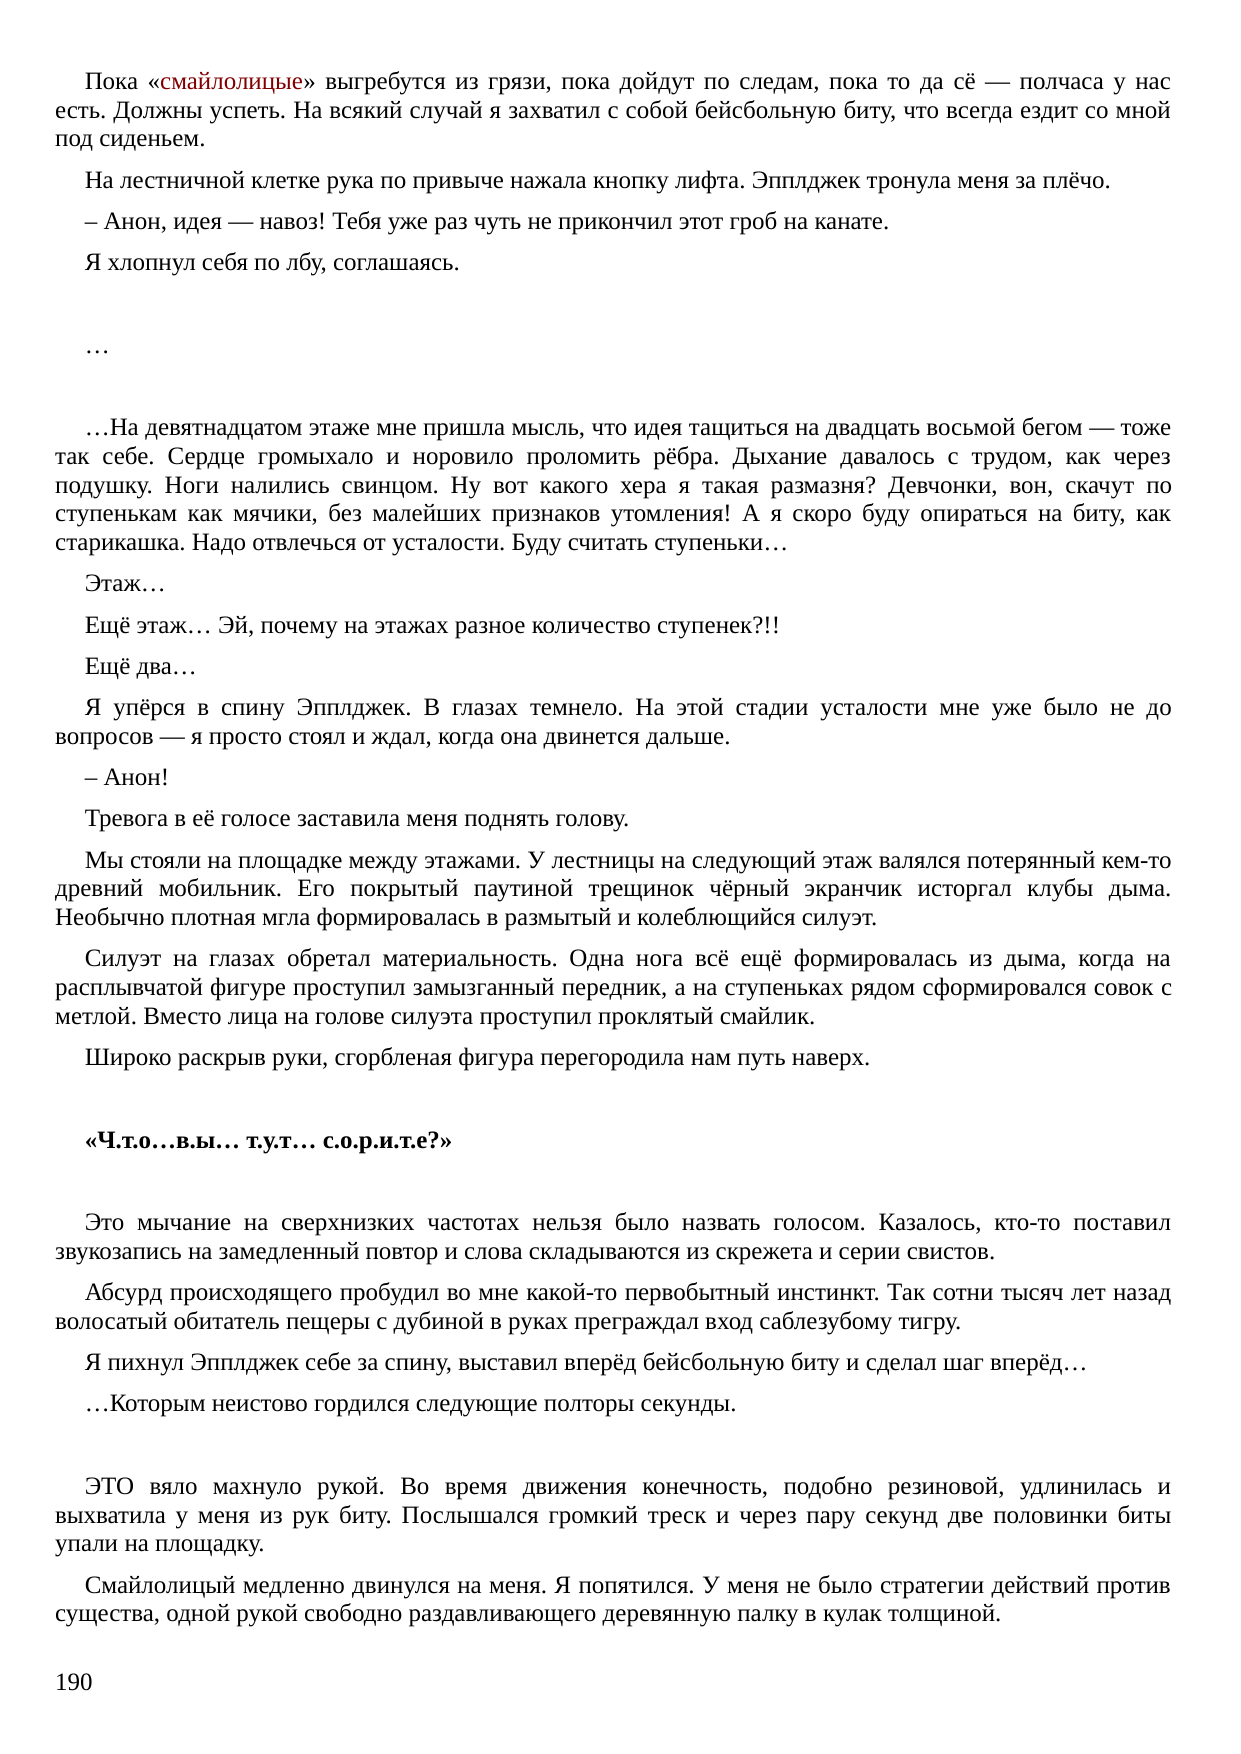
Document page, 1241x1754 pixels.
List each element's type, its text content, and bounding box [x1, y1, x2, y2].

text Ещё два… [55, 651, 1173, 680]
text – Анон, идея — навоз! Тебя уже раз чуть не прикончил этот гроб на канате. [55, 206, 1173, 235]
text ЭТО вяло махнуло рукой. Во время движения конечность, подобно резиновой, удлинилась и выхватила у меня из рук биту. Послышался громкий треск и через пару секунд две половинки биты упали на площадку. [55, 1471, 1173, 1557]
text Тревога в её голосе заставила меня поднять голову. [55, 803, 1173, 832]
text Ещё этаж… Эй, почему на этажах разное количество ступенек?!! [55, 610, 1173, 638]
text «Ч.т.о…в.ы… т.у.т… с.о.р.и.т.е?» [55, 1125, 1173, 1153]
text Силуэт на глазах обретал материальность. Одна нога всё ещё формировалась из дыма, когда на расплывчатой фигуре проступил замызганный передник, а на ступеньках рядом сформировался совок с метлой. Вместо лица на голове силуэта проступил проклятый смайлик. [55, 943, 1173, 1030]
text …На девятнадцатом этаже мне пришла мысль, что идея тащиться на двадцать восьмой бегом — тоже так себе. Сердце громыхало и норовило проломить рёбра. Дыхание давалось с трудом, как через подушку. Ноги налились свинцом. Ну вот какого хера я такая размазня? Девчонки, вон, скачут по ступенькам как мячики, без малейших признаков утомления! А я скоро буду опираться на биту, как старикашка. Надо отвлечься от усталости. Буду считать ступеньки… [55, 412, 1173, 556]
text Этаж… [55, 568, 1173, 597]
text Пока «смайлолицые» выгребутся из грязи, пока дойдут по следам, пока то да сё — полчаса у нас есть. Должны успеть. На всякий случай я захватил с собой бейсбольную биту, что всегда ездит со мной под сиденьем. [55, 66, 1173, 152]
text – Анон! [55, 762, 1173, 791]
text Широко раскрыв руки, сгорбленая фигура перегородила нам путь наверх. [55, 1042, 1173, 1071]
text …Которым неистово гордился следующие полторы секунды. [55, 1388, 1173, 1417]
text Это мычание на сверхнизких частотах нельзя было назвать голосом. Казалось, кто-то поставил звукозапись на замедленный повтор и слова складываются из скрежета и серии свистов. [55, 1207, 1173, 1265]
text Мы стояли на площадке между этажами. У лестницы на следующий этаж валялся потерянный кем-то древний мобильник. Его покрытый паутиной трещинок чёрный экранчик исторгал клубы дыма. Необычно плотная мгла формировалась в размытый и колеблющийся силуэт. [55, 845, 1173, 931]
text Я пихнул Эпплджек себе за спину, выставил вперёд бейсбольную биту и сделал шаг вперёд… [55, 1347, 1173, 1376]
text Я хлопнул себя по лбу, соглашаясь. [55, 247, 1173, 276]
text … [55, 330, 1173, 358]
text Я упёрся в спину Эпплджек. В глазах темнело. На этой стадии усталости мне уже было не до вопросов — я просто стоял и ждал, когда она двинется дальше. [55, 692, 1173, 750]
text Абсурд происходящего пробудил во мне какой-то первобытный инстинкт. Так сотни тысяч лет назад волосатый обитатель пещеры с дубиной в руках преграждал вход саблезубому тигру. [55, 1277, 1173, 1335]
text Смайлолицый медленно двинулся на меня. Я попятился. У меня не было стратегии действий против существа, одной рукой свободно раздавливающего деревянную палку в кулак толщиной. [55, 1570, 1173, 1627]
text На лестничной клетке рука по привыче нажала кнопку лифта. Эпплджек тронула меня за плёчо. [55, 165, 1173, 193]
